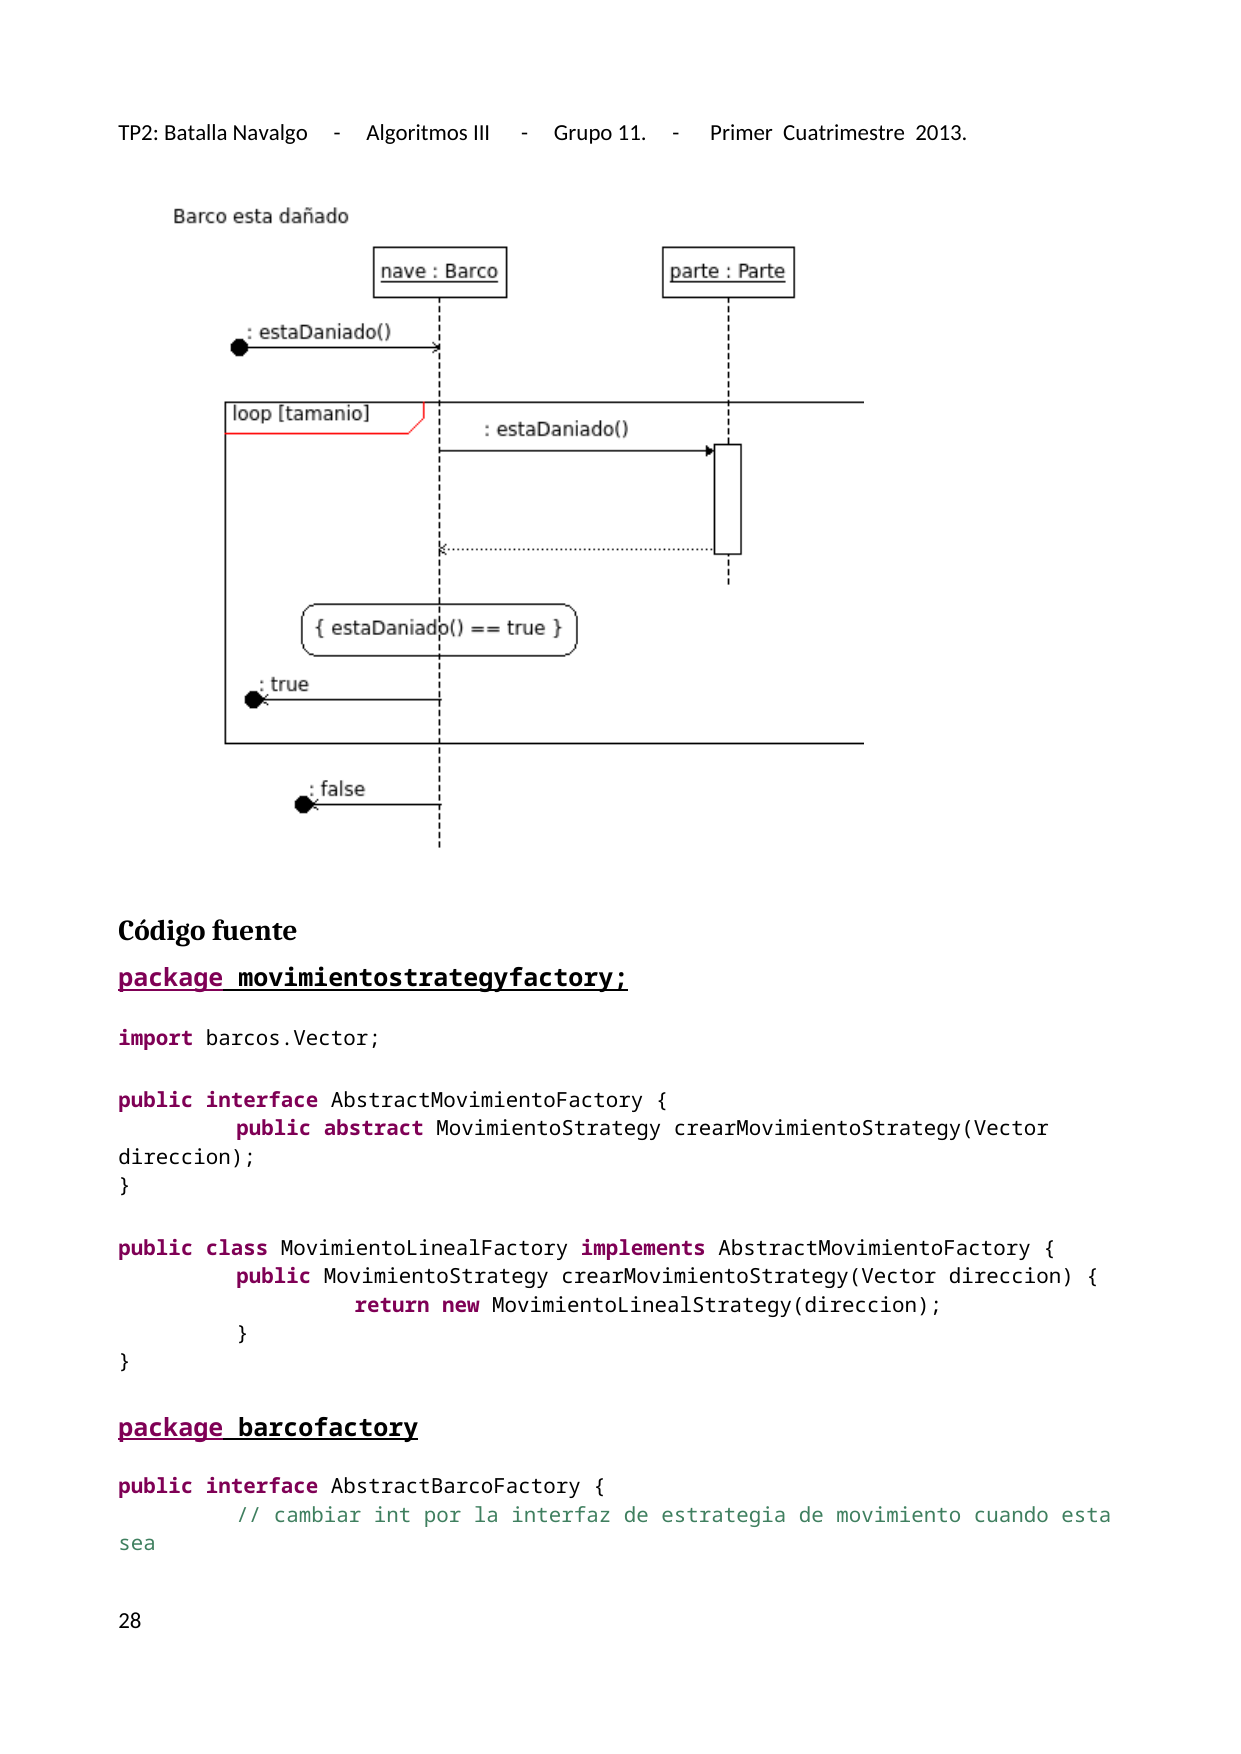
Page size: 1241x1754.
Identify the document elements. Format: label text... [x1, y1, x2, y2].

picture [167, 203, 864, 851]
text public class MovimientoLinealFactory implements AbstractMovimientoFactory { [118, 1233, 1122, 1261]
text package barcofactory [118, 1409, 1122, 1443]
text package movimientostrategyfactory; [118, 960, 1122, 994]
text public abstract MovimientoStrategy crearMovimientoStrategy(Vector direccion); [118, 1113, 1122, 1170]
text // cambiar int por la interfaz de estrategia de movimiento cuando esta sea [118, 1500, 1122, 1557]
text public MovimientoStrategy crearMovimientoStrategy(Vector direccion) { [118, 1261, 1122, 1290]
text } [118, 1318, 1122, 1347]
text public interface AbstractMovimientoFactory { [118, 1085, 1122, 1113]
text Código fuente [118, 914, 1122, 948]
text import barcos.Vector; [118, 1023, 1122, 1051]
text return new MovimientoLinealStrategy(direccion); [118, 1290, 1122, 1318]
text } [118, 1170, 1122, 1199]
text } [118, 1347, 1122, 1375]
text public interface AbstractBarcoFactory { [118, 1472, 1122, 1500]
